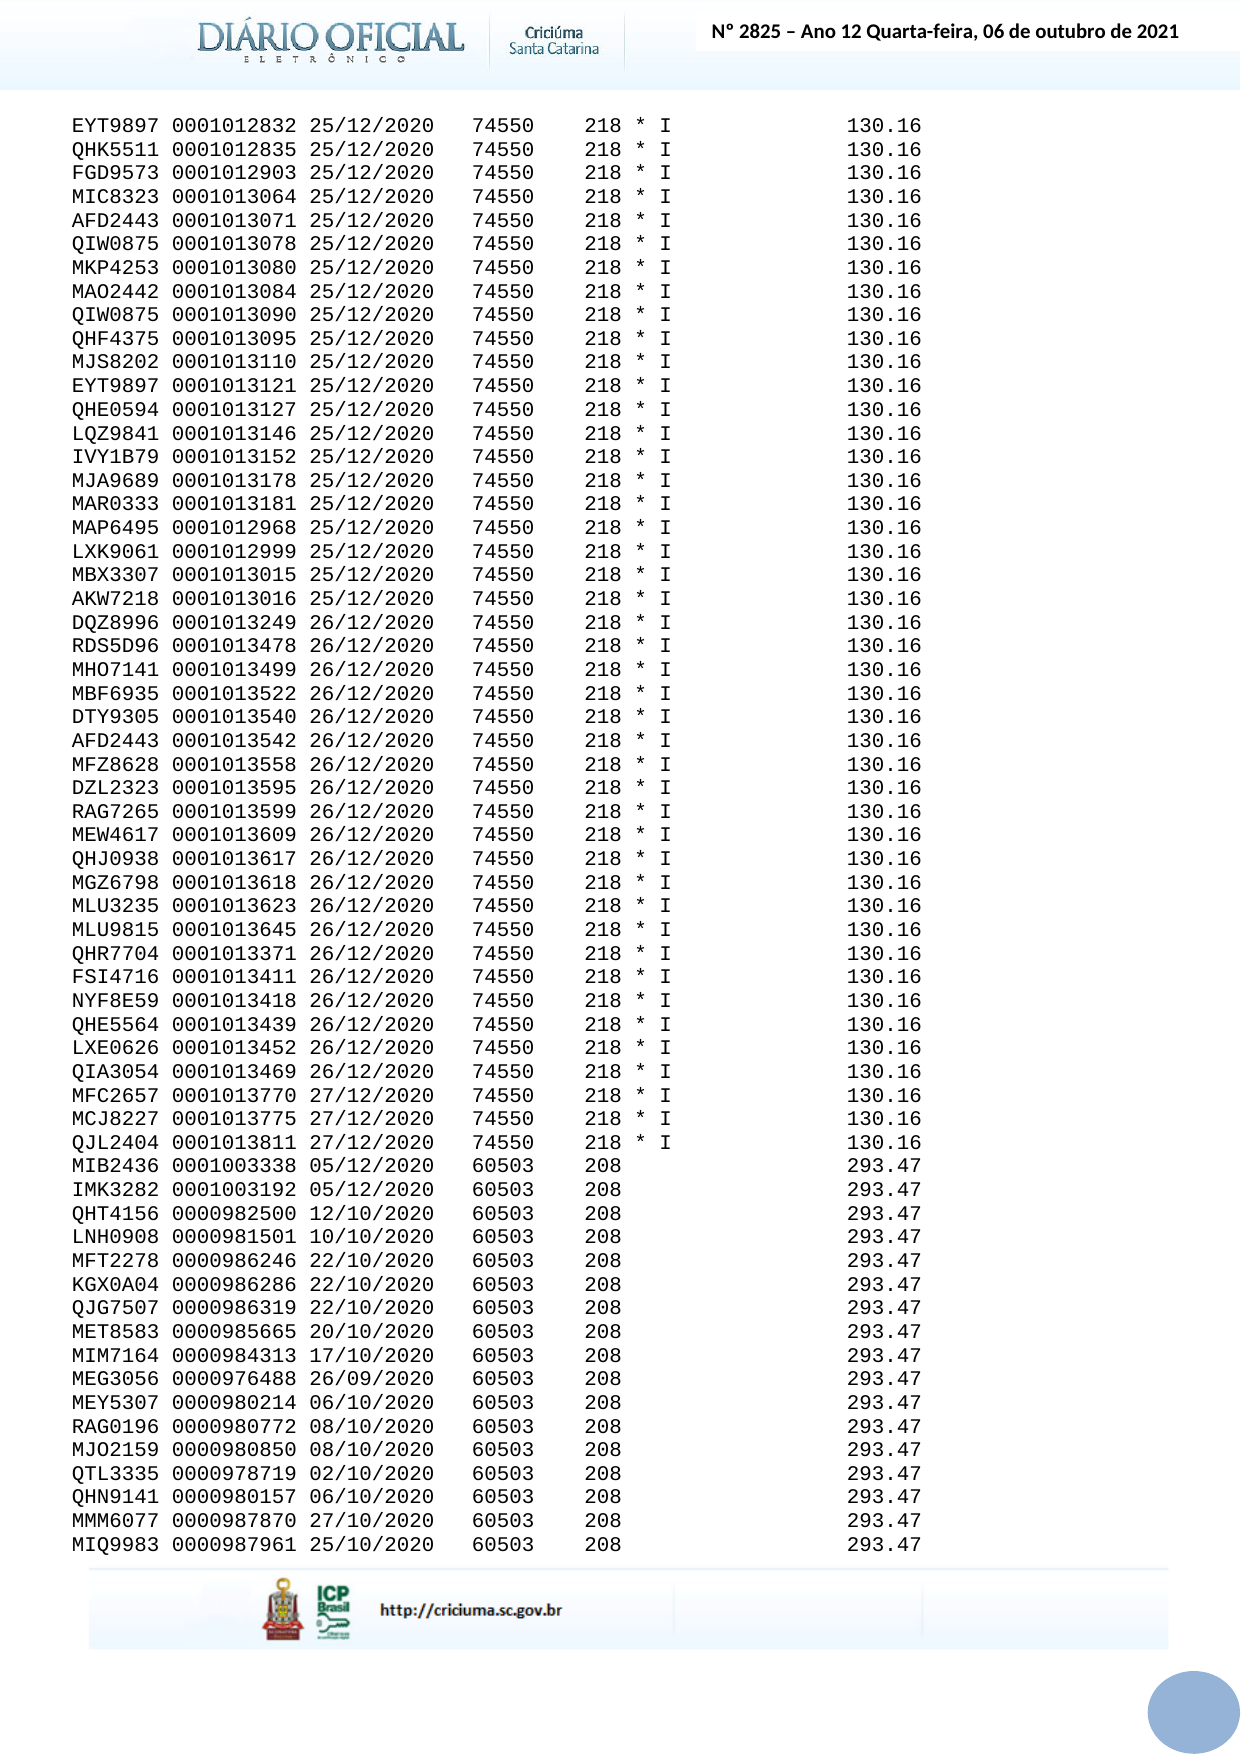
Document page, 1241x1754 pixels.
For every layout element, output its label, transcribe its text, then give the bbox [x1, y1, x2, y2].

text QIW0875 0001013078 25/12/2020 74550 218 * I 130.16 [59, 233, 1181, 257]
text MEG3056 0000976488 26/09/2020 60503 208 293.47 [59, 1368, 1181, 1392]
text MIC8323 0001013064 25/12/2020 74550 218 * I 130.16 [59, 186, 1181, 210]
text QHR7704 0001013371 26/12/2020 74550 218 * I 130.16 [59, 943, 1181, 966]
text MBF6935 0001013522 26/12/2020 74550 218 * I 130.16 [59, 683, 1181, 706]
text MIM7164 0000984313 17/10/2020 60503 208 293.47 [59, 1345, 1181, 1368]
text QHN9141 0000980157 06/10/2020 60503 208 293.47 [59, 1487, 1181, 1510]
text QJG7507 0000986319 22/10/2020 60503 208 293.47 [59, 1297, 1181, 1321]
text MEY5307 0000980214 06/10/2020 60503 208 293.47 [59, 1392, 1181, 1416]
text QTL3335 0000978719 02/10/2020 60503 208 293.47 [59, 1463, 1181, 1487]
text MJO2159 0000980850 08/10/2020 60503 208 293.47 [59, 1439, 1181, 1463]
text EYT9897 0001012832 25/12/2020 74550 218 * I 130.16 [59, 115, 1181, 139]
text MMM6077 0000987870 27/10/2020 60503 208 293.47 [59, 1510, 1181, 1534]
text KGX0A04 0000986286 22/10/2020 60503 208 293.47 [59, 1274, 1181, 1297]
text RAG7265 0001013599 26/12/2020 74550 218 * I 130.16 [59, 801, 1181, 824]
text NYF8E59 0001013418 26/12/2020 74550 218 * I 130.16 [59, 990, 1181, 1014]
text QJL2404 0001013811 27/12/2020 74550 218 * I 130.16 [59, 1132, 1181, 1156]
text QHE5564 0001013439 26/12/2020 74550 218 * I 130.16 [59, 1014, 1181, 1037]
text QHJ0938 0001013617 26/12/2020 74550 218 * I 130.16 [59, 848, 1181, 872]
text MBX3307 0001013015 25/12/2020 74550 218 * I 130.16 [59, 564, 1181, 588]
text IVY1B79 0001013152 25/12/2020 74550 218 * I 130.16 [59, 446, 1181, 470]
text MHO7141 0001013499 26/12/2020 74550 218 * I 130.16 [59, 659, 1181, 683]
text MLU3235 0001013623 26/12/2020 74550 218 * I 130.16 [59, 895, 1181, 919]
text QHF4375 0001013095 25/12/2020 74550 218 * I 130.16 [59, 328, 1181, 352]
text QIA3054 0001013469 26/12/2020 74550 218 * I 130.16 [59, 1061, 1181, 1084]
text MIQ9983 0000987961 25/10/2020 60503 208 293.47 [59, 1534, 1181, 1557]
text MET8583 0000985665 20/10/2020 60503 208 293.47 [59, 1321, 1181, 1345]
text LNH0908 0000981501 10/10/2020 60503 208 293.47 [59, 1226, 1181, 1250]
text MFT2278 0000986246 22/10/2020 60503 208 293.47 [59, 1250, 1181, 1274]
text MKP4253 0001013080 25/12/2020 74550 218 * I 130.16 [59, 257, 1181, 281]
text LQZ9841 0001013146 25/12/2020 74550 218 * I 130.16 [59, 422, 1181, 446]
text MJS8202 0001013110 25/12/2020 74550 218 * I 130.16 [59, 352, 1181, 375]
text MFZ8628 0001013558 26/12/2020 74550 218 * I 130.16 [59, 753, 1181, 777]
text QIW0875 0001013090 25/12/2020 74550 218 * I 130.16 [59, 304, 1181, 328]
text EYT9897 0001013121 25/12/2020 74550 218 * I 130.16 [59, 375, 1181, 399]
text FGD9573 0001012903 25/12/2020 74550 218 * I 130.16 [59, 162, 1181, 186]
text DTY9305 0001013540 26/12/2020 74550 218 * I 130.16 [59, 706, 1181, 730]
text QHE0594 0001013127 25/12/2020 74550 218 * I 130.16 [59, 399, 1181, 422]
text RDS5D96 0001013478 26/12/2020 74550 218 * I 130.16 [59, 635, 1181, 659]
text MEW4617 0001013609 26/12/2020 74550 218 * I 130.16 [59, 824, 1181, 848]
text LXE0626 0001013452 26/12/2020 74550 218 * I 130.16 [59, 1037, 1181, 1061]
text RAG0196 0000980772 08/10/2020 60503 208 293.47 [59, 1416, 1181, 1439]
text MJA9689 0001013178 25/12/2020 74550 218 * I 130.16 [59, 470, 1181, 493]
text MAP6495 0001012968 25/12/2020 74550 218 * I 130.16 [59, 517, 1181, 541]
text MIB2436 0001003338 05/12/2020 60503 208 293.47 [59, 1156, 1181, 1179]
text AFD2443 0001013542 26/12/2020 74550 218 * I 130.16 [59, 730, 1181, 753]
text QHT4156 0000982500 12/10/2020 60503 208 293.47 [59, 1203, 1181, 1226]
text MLU9815 0001013645 26/12/2020 74550 218 * I 130.16 [59, 919, 1181, 943]
text FSI4716 0001013411 26/12/2020 74550 218 * I 130.16 [59, 966, 1181, 990]
text DZL2323 0001013595 26/12/2020 74550 218 * I 130.16 [59, 777, 1181, 801]
text AKW7218 0001013016 25/12/2020 74550 218 * I 130.16 [59, 588, 1181, 612]
text MGZ6798 0001013618 26/12/2020 74550 218 * I 130.16 [59, 872, 1181, 895]
text MAO2442 0001013084 25/12/2020 74550 218 * I 130.16 [59, 281, 1181, 304]
text LXK9061 0001012999 25/12/2020 74550 218 * I 130.16 [59, 541, 1181, 564]
text MCJ8227 0001013775 27/12/2020 74550 218 * I 130.16 [59, 1108, 1181, 1132]
text IMK3282 0001003192 05/12/2020 60503 208 293.47 [59, 1179, 1181, 1203]
text MFC2657 0001013770 27/12/2020 74550 218 * I 130.16 [59, 1084, 1181, 1108]
text AFD2443 0001013071 25/12/2020 74550 218 * I 130.16 [59, 210, 1181, 233]
text MAR0333 0001013181 25/12/2020 74550 218 * I 130.16 [59, 493, 1181, 517]
text QHK5511 0001012835 25/12/2020 74550 218 * I 130.16 [59, 139, 1181, 162]
text DQZ8996 0001013249 26/12/2020 74550 218 * I 130.16 [59, 612, 1181, 635]
